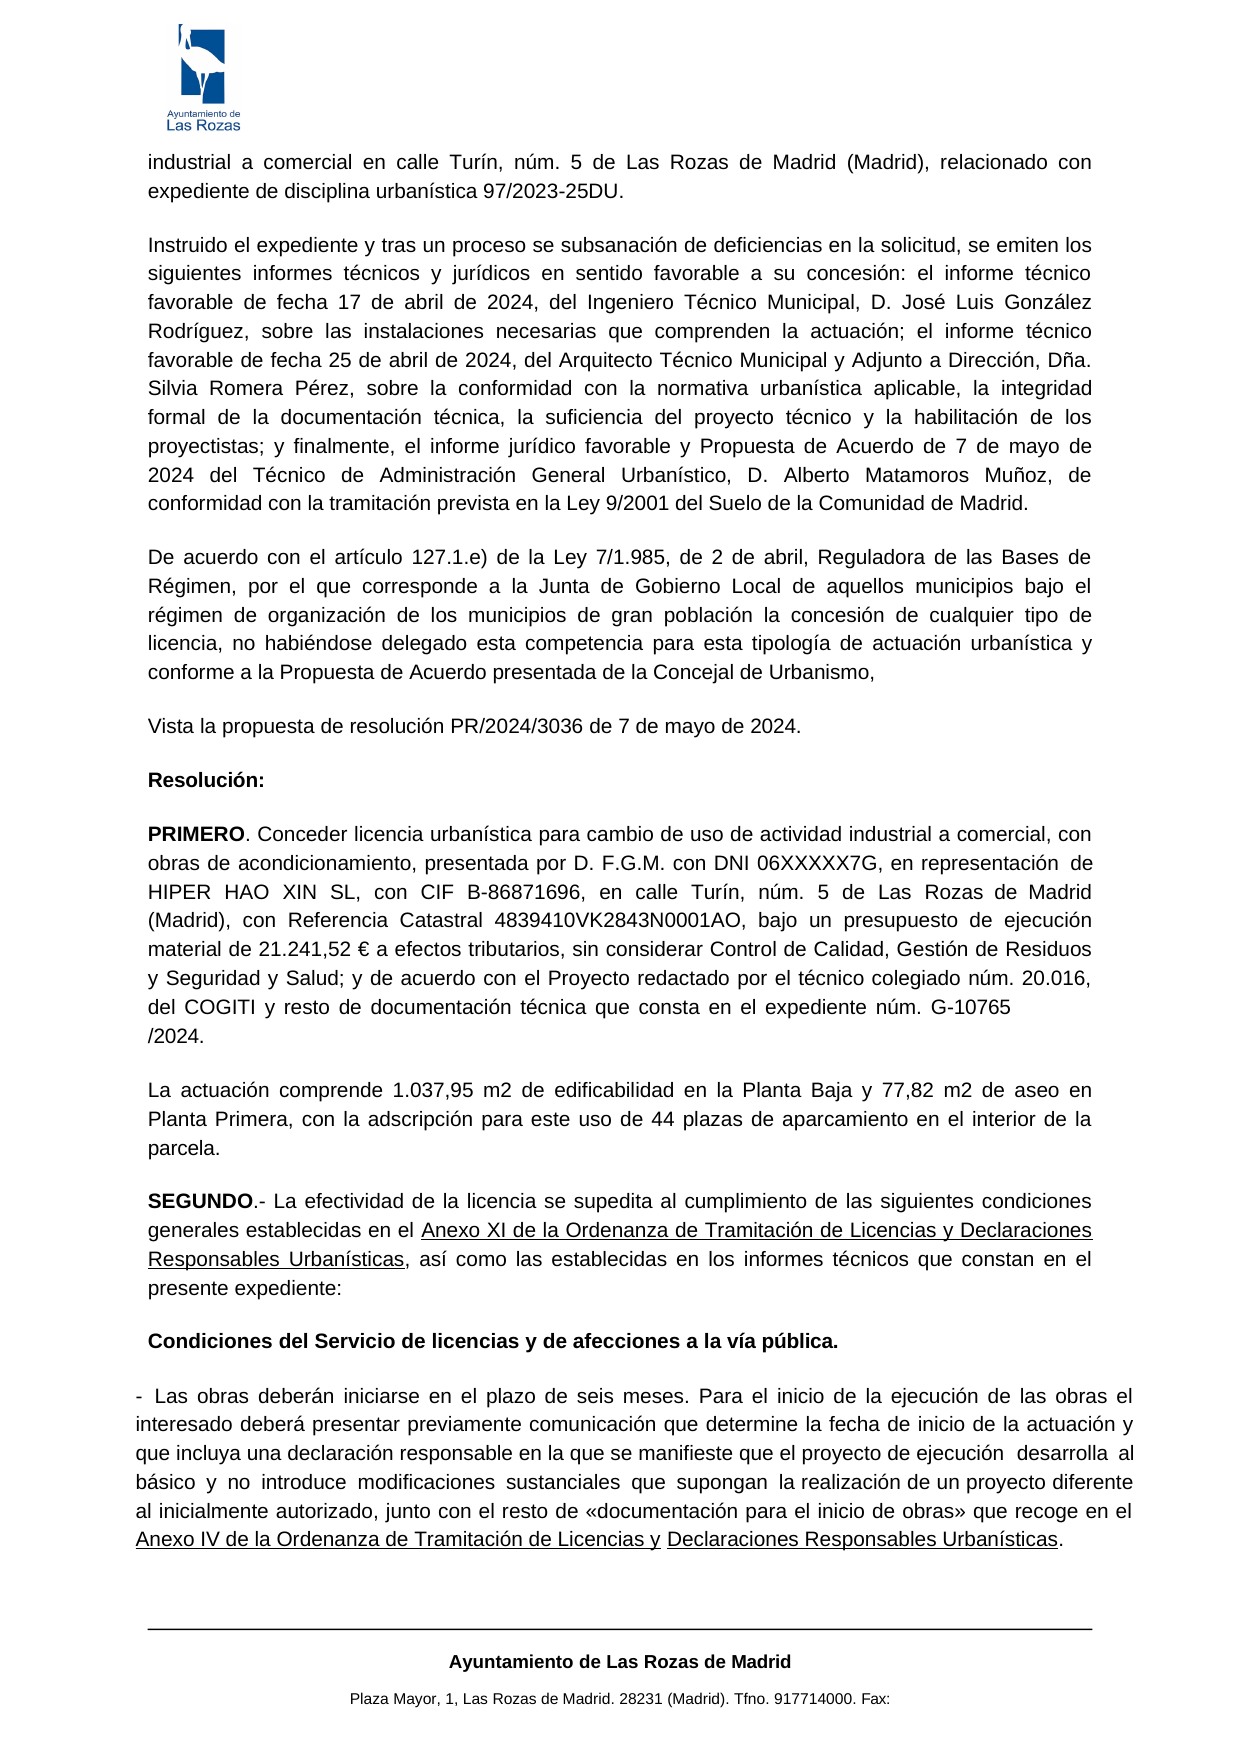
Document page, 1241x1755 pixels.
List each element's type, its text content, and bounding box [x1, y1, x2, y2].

subtitle Condiciones del Servicio de licencias y de afecciones a la vía pública. [148, 1329, 1134, 1353]
list Las obras deberán iniciarse en el plazo de seis meses. Para el inicio de la ejecución de las obras el interesado deberá presentar previamente comunicación que determine la fecha de inicio de la actuación y que incluya una declaración responsable en la que se manifieste que el proyecto de ejecución desarrolla al básico y no introduce modificaciones sustanciales que supongan la realización de un proyecto diferente al inicialmente autorizado, junto con el resto de «documentación para el inicio de obras» que recoge en el Anexo IV de la Ordenanza de Tramitación de Licencias y Declaraciones Responsables Urbanísticas. [135, 1383, 1134, 1551]
text Instruido el expediente y tras un proceso se subsanación de deficiencias en la solicitud, se emiten los siguientes informes técnicos y jurídicos en sentido favorable a su concesión: el informe técnico favorable de fecha 17 de abril de 2024, del Ingeniero Técnico Municipal, D. José Luis González Rodríguez, sobre las instalaciones necesarias que comprenden la actuación; el informe técnico favorable de fecha 25 de abril de 2024, del Arquitecto Técnico Municipal y Adjunto a Dirección, Dña. Silvia Romera Pérez, sobre la conformidad con la normativa urbanística aplicable, la integridad formal de la documentación técnica, la suficiencia del proyecto técnico y la habilitación de los proyectistas; y finalmente, el informe jurídico favorable y Propuesta de Acuerdo de 7 de mayo de 2024 del Técnico de Administración General Urbanístico, D. Alberto Matamoros Muñoz, de conformidad con la tramitación prevista en la Ley 9/2001 del Suelo de la Comunidad de Madrid. [148, 232, 1093, 515]
text PRIMERO. Conceder licencia urbanística para cambio de uso de actividad industrial a comercial, con obras de acondicionamiento, presentada por D. F.G.M. con DNI 06XXXXX7G, en representación de HIPER HAO XIN SL, con CIF B-86871696, en calle Turín, núm. 5 de Las Rozas de Madrid (Madrid), con Referencia Catastral 4839410VK2843N0001AO, bajo un presupuesto de ejecución material de 21.241,52 € a efectos tributarios, sin considerar Control de Calidad, Gestión de Residuos y Seguridad y Salud; y de acuerdo con el Proyecto redactado por el técnico colegiado núm. 20.016, del COGITI y resto de documentación técnica que consta en el expediente núm. G-10765 [148, 822, 1093, 1018]
text De acuerdo con el artículo 127.1.e) de la Ley 7/1.985, de 2 de abril, Reguladora de las Bases de Régimen, por el que corresponde a la Junta de Gobierno Local de aquellos municipios bajo el régimen de organización de los municipios de gran población la concesión de cualquier tipo de licencia, no habiéndose delegado esta competencia para esta tipología de actuación urbanística y conforme a la Propuesta de Acuerdo presentada de la Concejal de Urbanismo, [148, 545, 1093, 684]
text industrial a comercial en calle Turín, núm. 5 de Las Rozas de Madrid (Madrid), relacionado con expediente de disciplina urbanística 97/2023-25DU. [148, 150, 1093, 203]
subtitle Resolución: [148, 768, 1134, 792]
text La actuación comprende 1.037,95 m2 de edificabilidad en la Planta Baja y 77,82 m2 de aseo en Planta Primera, con la adscripción para este uso de 44 plazas de aparcamiento en el interior de la parcela. [148, 1078, 1093, 1159]
text Vista la propuesta de resolución PR/2024/3036 de 7 de mayo de 2024. [148, 714, 1134, 738]
text /2024. [148, 1024, 1134, 1048]
text SEGUNDO.- La efectividad de la licencia se supedita al cumplimiento de las siguientes condiciones generales establecidas en el Anexo XI de la Ordenanza de Tramitación de Licencias y Declaraciones Responsables Urbanísticas, así como las establecidas en los informes técnicos que constan en el presente expediente: [148, 1189, 1093, 1300]
